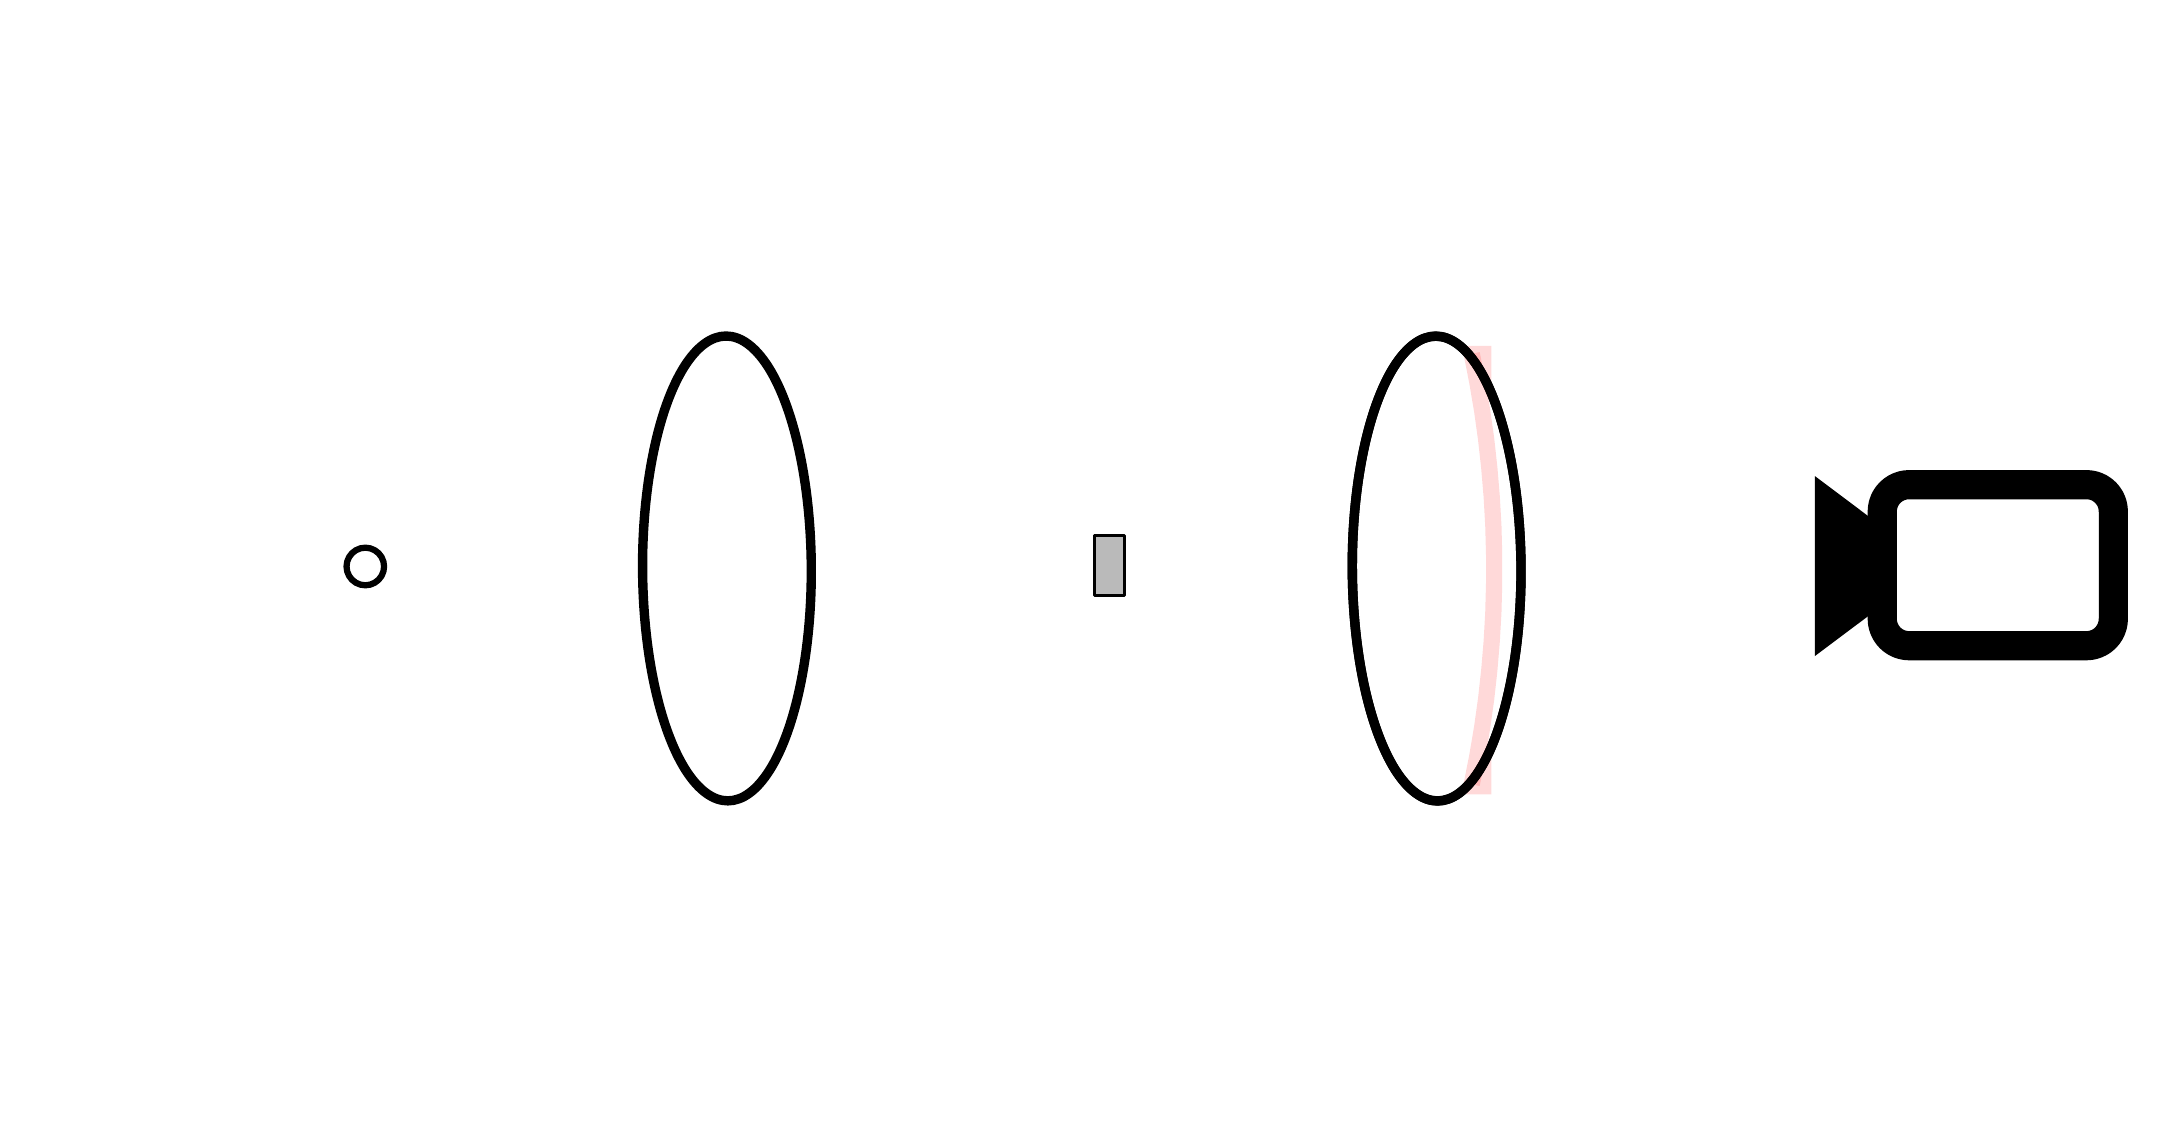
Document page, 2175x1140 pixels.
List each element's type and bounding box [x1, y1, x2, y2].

text_box [1882, 484, 2114, 646]
text_box [1475, 777, 1482, 787]
text_box [1475, 352, 1483, 364]
text_box [1814, 476, 1875, 657]
text_box [642, 336, 812, 801]
text_box [1094, 535, 1125, 596]
text_box [1357, 341, 1516, 796]
